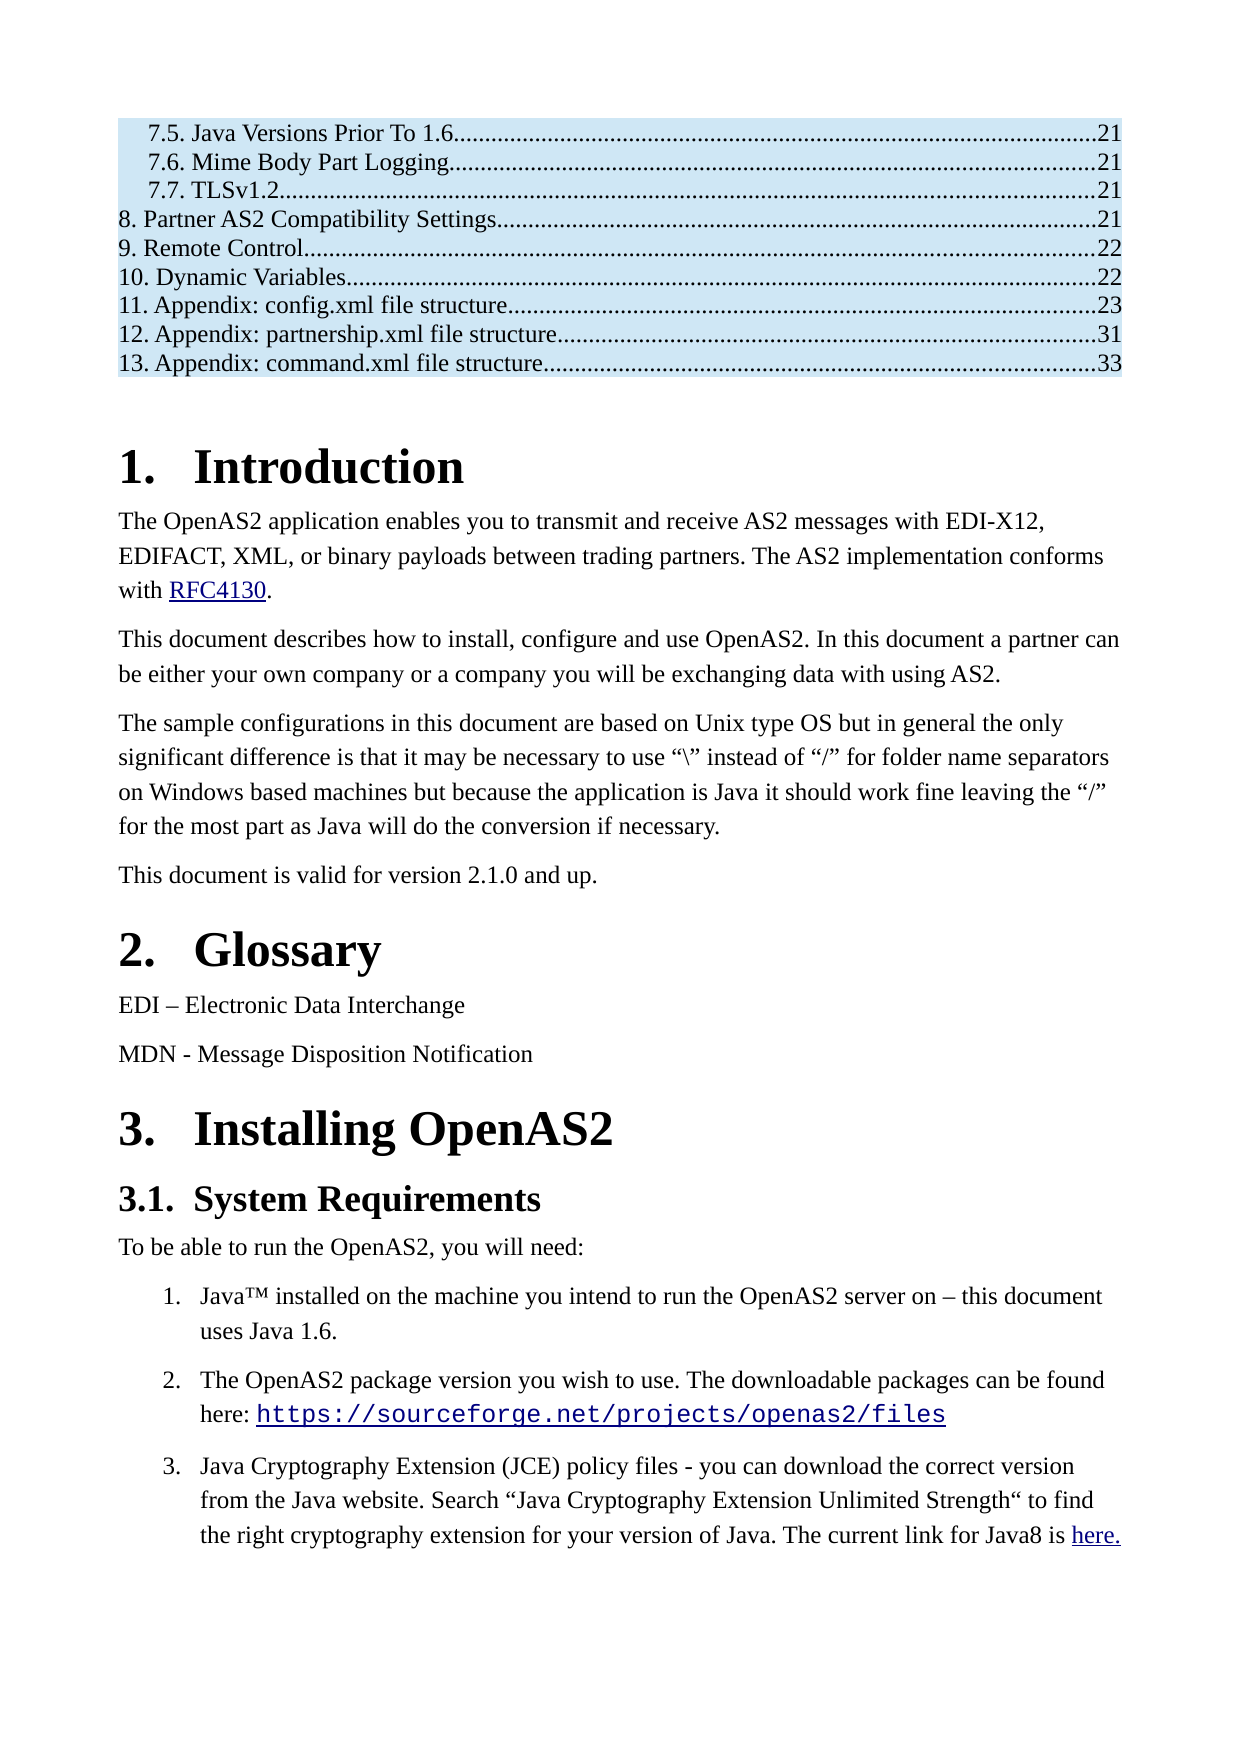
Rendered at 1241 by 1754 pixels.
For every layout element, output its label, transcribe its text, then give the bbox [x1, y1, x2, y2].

subtitle Glossary [118, 920, 1122, 977]
text 8. Partner AS2 Compatibility Settings 21 [118, 204, 1122, 233]
text 7.7. TLSv1.2 21 [148, 176, 1122, 204]
text To be able to run the OpenAS2, you will need: [118, 1232, 1122, 1261]
list Java™ installed on the machine you intend to run the OpenAS2 server on – this document uses Java 1.6. [162, 1281, 1122, 1345]
text This document describes how to install, configure and use OpenAS2. In this document a partner can be either your own company or a company you will be exchanging data with using AS2. [118, 624, 1122, 688]
text MDN - Message Disposition Notification [118, 1039, 1122, 1068]
text The sample configurations in this document are based on Unix type OS but in general the only significant difference is that it may be necessary to use “\” instead of “/” for folder name separators on Windows based machines but because the application is Java it should work fine leaving the “/” for the most part as Java will do the conversion if necessary. [118, 708, 1122, 840]
list Java Cryptography Extension (JCE) policy files - you can download the correct version from the Java website. Search “Java Cryptography Extension Unlimited Strength“ to find the right cryptography extension for your version of Java. The current link for Java8 is here. [162, 1451, 1122, 1549]
text 7.5. Java Versions Prior To 1.6 21 [148, 118, 1122, 147]
text 13. Appendix: command.xml file structure 33 [118, 348, 1122, 377]
text 7.6. Mime Body Part Logging 21 [148, 147, 1122, 176]
text This document is valid for version 2.1.0 and up. [118, 860, 1122, 889]
text 9. Remote Control 22 [118, 233, 1122, 262]
subtitle System Requirements [118, 1177, 1122, 1220]
text EDI – Electronic Data Interchange [118, 990, 1122, 1019]
text 10. Dynamic Variables 22 [118, 262, 1122, 291]
text 11. Appendix: config.xml file structure 23 [118, 291, 1122, 319]
text The OpenAS2 application enables you to transmit and receive AS2 messages with EDI-X12, EDIFACT, XML, or binary payloads between trading partners. The AS2 implementation conforms with RFC4130. [118, 506, 1122, 604]
list The OpenAS2 package version you wish to use. The downloadable packages can be found here: https://sourceforge.net/projects/openas2/files [162, 1365, 1122, 1430]
text 12. Appendix: partnership.xml file structure 31 [118, 319, 1122, 348]
subtitle Installing OpenAS2 [118, 1098, 1122, 1156]
subtitle Introduction [118, 436, 1122, 494]
